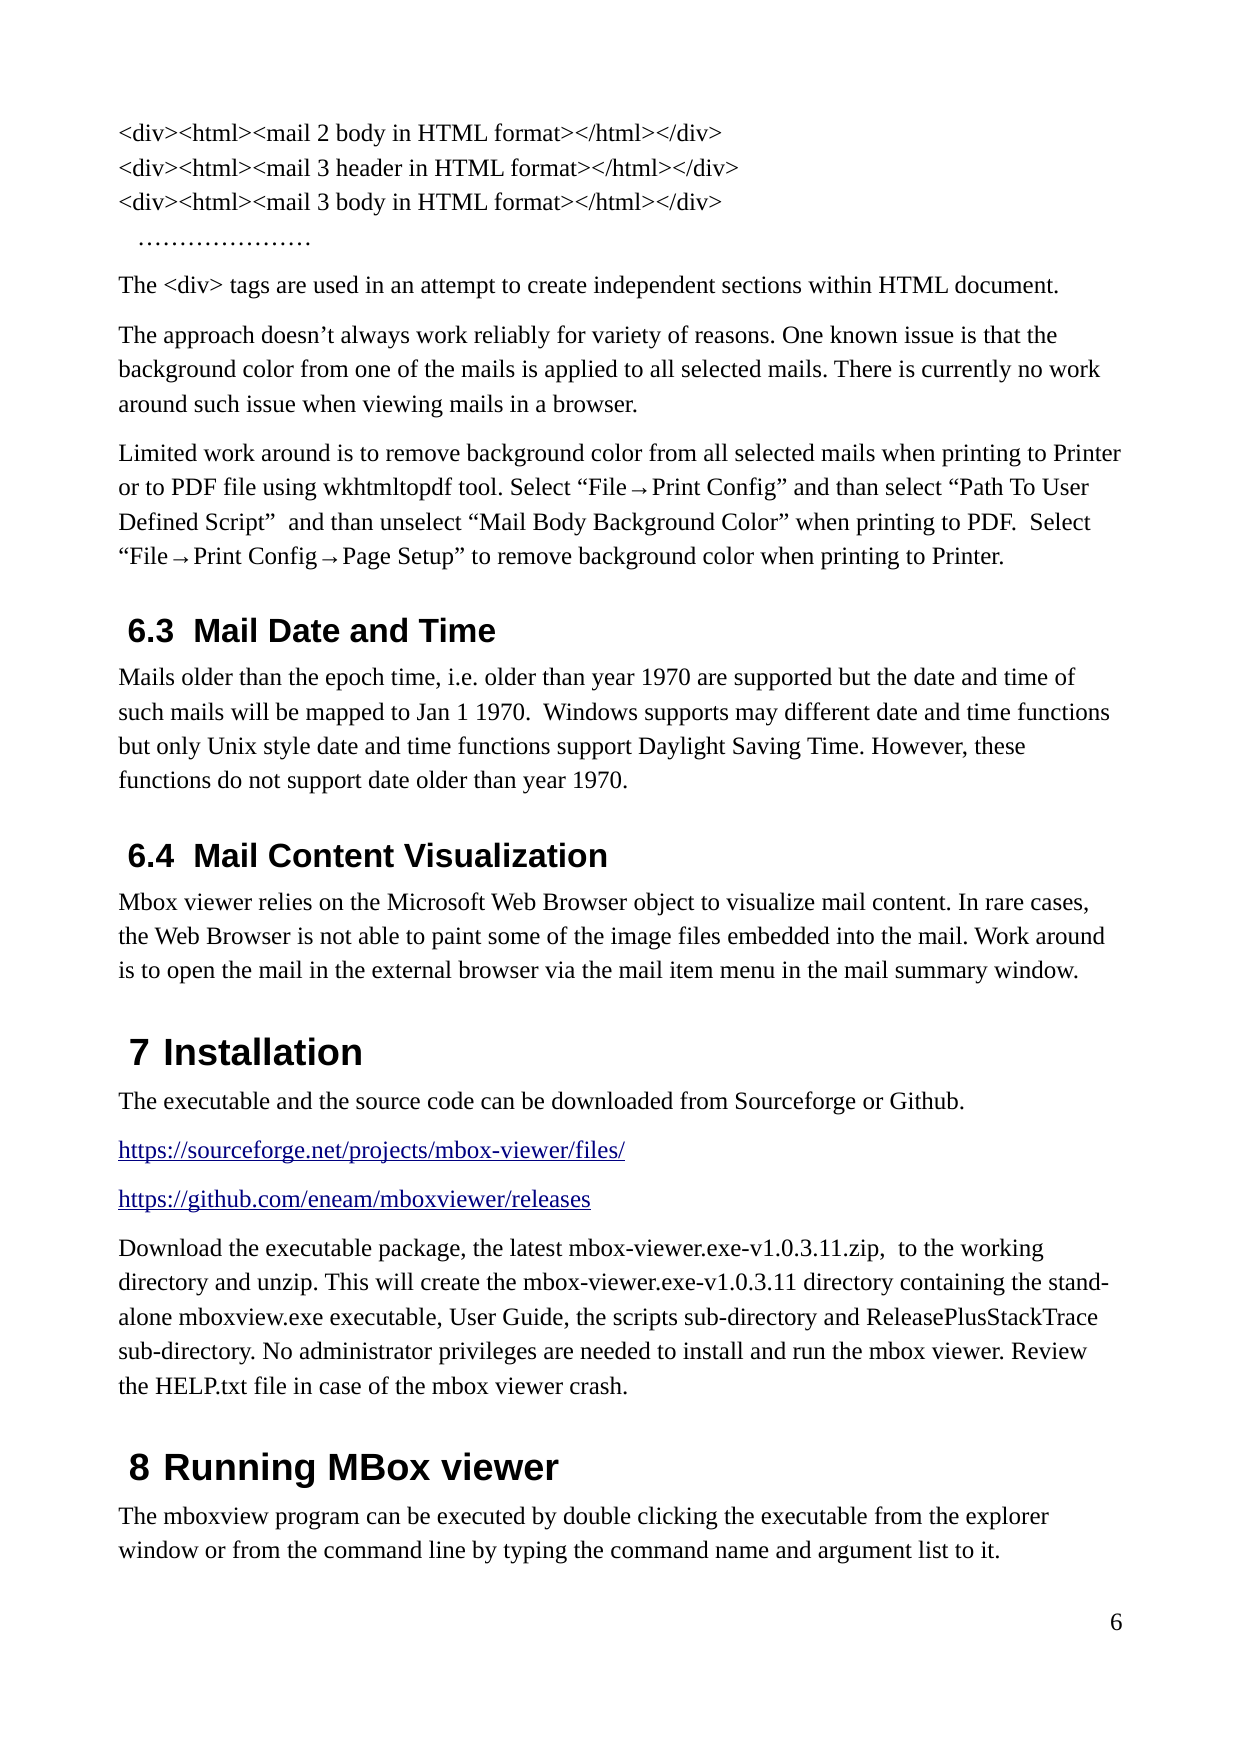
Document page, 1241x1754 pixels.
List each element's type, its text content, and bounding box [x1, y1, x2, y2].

text Limited work around is to remove background color from all selected mails when printing to Printer or to PDF file using wkhtmltopdf tool. Select “File→Print Config” and than select “Path To User Defined Script” and than unselect “Mail Body Background Color” when printing to PDF. Select “File→Print Config→Page Setup” to remove background color when printing to Printer. [118, 438, 1122, 570]
text Download the executable package, the latest mbox-viewer.exe-v1.0.3.11.zip, to the working directory and unzip. This will create the mbox-viewer.exe-v1.0.3.11 directory containing the stand-alone mboxview.exe executable, User Guide, the scripts sub-directory and ReleasePlusStackTrace sub-directory. No administrator privileges are needed to install and run the mbox viewer. Review the HELP.txt file in case of the mbox viewer crash. [118, 1233, 1122, 1400]
text The executable and the source code can be downloaded from Sourceforge or Github. [118, 1086, 1122, 1114]
subtitle Installation [118, 1030, 1122, 1073]
text <div><html><mail 2 body in HTML format></html></div> <div><html><mail 3 header in HTML format></html></div> <div><html><mail 3 body in HTML format></html></div> ………………… [118, 118, 1122, 250]
text The <div> tags are used in an attempt to create independent sections within HTML document. [118, 271, 1122, 299]
subtitle Mail Content Visualization [118, 836, 1122, 874]
text The mboxview program can be executed by double clicking the executable from the explorer window or from the command line by typing the command name and argument list to it. [118, 1501, 1122, 1564]
text Mbox viewer relies on the Microsoft Web Browser object to visualize mail content. In rare cases, the Web Browser is not able to paint some of the image files embedded into the mail. Work around is to open the mail in the external browser via the mail item menu in the mail summary window. [118, 887, 1122, 984]
subtitle Mail Date and Time [118, 611, 1122, 650]
text Mails older than the epoch time, i.e. older than year 1970 are supported but the date and time of such mails will be mapped to Jan 1 1970. Windows supports may different date and time functions but only Unix style date and time functions support Daylight Saving Time. However, these functions do not support date older than year 1970. [118, 662, 1122, 794]
text https://github.com/eneam/mboxviewer/releases [118, 1184, 1122, 1213]
text The approach doesn’t always work reliably for variety of reasons. One known issue is that the background color from one of the mails is applied to all selected mails. There is currently no work around such issue when viewing mails in a browser. [118, 320, 1122, 417]
subtitle Running MBox viewer [118, 1445, 1122, 1489]
text https://sourceforge.net/projects/mbox-viewer/files/ [118, 1135, 1122, 1164]
